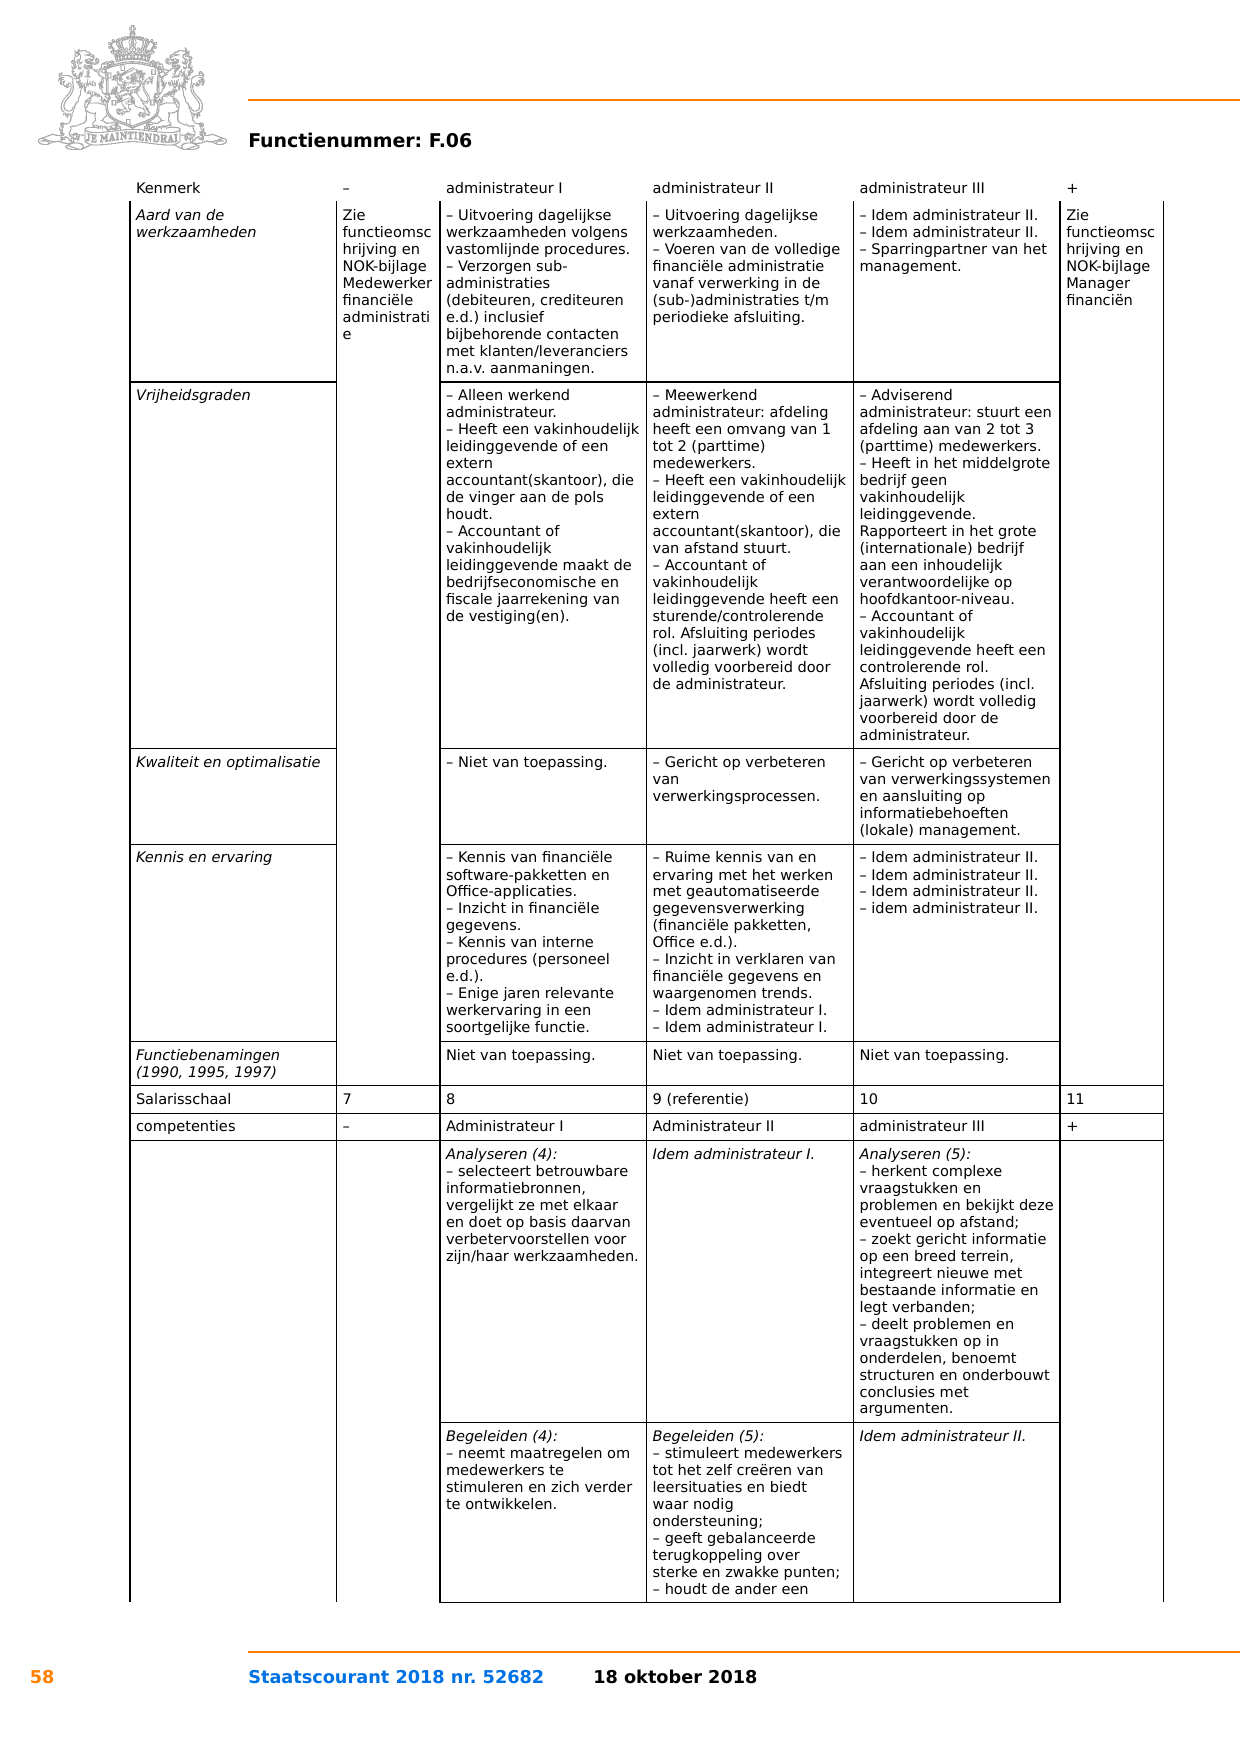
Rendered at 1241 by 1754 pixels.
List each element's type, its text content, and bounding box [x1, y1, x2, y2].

table_cell [131, 1141, 336, 1422]
table_cell – Kennis van financiële software-pakketten en Office-applicaties. – Inzicht in financiële gegevens. – Kennis van interne procedures (personeel e.d.). – Enige jaren relevante werkervaring in een soortgelijke functie. [441, 845, 646, 1041]
table_cell Functiebenamingen (1990, 1995, 1997) [131, 1042, 336, 1085]
table_cell Niet van toepassing. [647, 1042, 853, 1085]
table_cell Vrijheidsgraden [131, 383, 336, 748]
table_cell Aard van de werkzaamheden [131, 202, 336, 381]
table_cell [337, 1141, 439, 1422]
table_cell – Uitvoering dagelijkse werkzaamheden. – Voeren van de volledige financiële administratie vanaf verwerking in de (sub-)administraties t/m periodieke afsluiting. [647, 202, 853, 381]
table_cell [131, 1422, 336, 1602]
table_cell 9 (referentie) [647, 1086, 853, 1113]
table_cell – Adviserend administrateur: stuurt een afdeling aan van 2 tot 3 (parttime) medewerkers. – Heeft in het middelgrote bedrijf geen vakinhoudelijk leidinggevende. Rapporteert in het grote (internationale) bedrijf aan een inhoudelijk verantwoordelijke op hoofdkantoor-niveau. – Accountant of vakinhoudelijk leidinggevende heeft een controlerende rol. Afsluiting periodes (incl. jaarwerk) wordt volledig voorbereid door de administrateur. [854, 383, 1059, 748]
table_cell – Gericht op verbeteren van verwerkingsprocessen. [647, 749, 853, 844]
table_cell Zie functieomschrijving en NOK-bijlage Manager financiën [1061, 202, 1163, 1085]
table_cell Administrateur II [647, 1114, 853, 1140]
table_cell Analyseren (4): – selecteert betrouwbare informatiebronnen, vergelijkt ze met elkaar en doet op basis daarvan verbetervoorstellen voor zijn/haar werkzaamheden. [441, 1141, 646, 1422]
table_cell [1061, 1141, 1163, 1422]
table_cell 8 [441, 1086, 646, 1113]
table_cell – Ruime kennis van en ervaring met het werken met geautomatiseerde gegevensverwerking (financiële pakketten, Office e.d.). – Inzicht in verklaren van financiële gegevens en waargenomen trends. – Idem administrateur I. – Idem administrateur I. [647, 845, 853, 1041]
table_cell – [337, 1114, 439, 1140]
table_cell Zie functieomschrijving en NOK-bijlage Medewerker financiële administratie [337, 202, 439, 1085]
table_cell Idem administrateur II. [854, 1423, 1059, 1602]
table_cell – Idem administrateur II. – Idem administrateur II. – Idem administrateur II. – idem administrateur II. [854, 845, 1059, 1041]
table_cell Analyseren (5): – herkent complexe vraagstukken en problemen en bekijkt deze eventueel op afstand; – zoekt gericht informatie op een breed terrein, integreert nieuwe met bestaande informatie en legt verbanden; – deelt problemen en vraagstukken op in onderdelen, benoemt structuren en onderbouwt conclusies met argumenten. [854, 1141, 1059, 1422]
table_header administrateur I [441, 175, 646, 201]
table_header administrateur III [854, 175, 1059, 201]
table_header – [337, 175, 439, 201]
table_cell – Uitvoering dagelijkse werkzaamheden volgens vastomlijnde procedures. – Verzorgen sub-administraties (debiteuren, crediteuren e.d.) inclusief bijbehorende contacten met klanten/leveranciers n.a.v. aanmaningen. [441, 202, 646, 381]
table_cell administrateur III [854, 1114, 1059, 1140]
table_cell 11 [1061, 1086, 1163, 1113]
table_cell Kwaliteit en optimalisatie [131, 749, 336, 844]
table_cell Niet van toepassing. [854, 1042, 1059, 1085]
table_cell [337, 1422, 439, 1602]
table_cell + [1061, 1114, 1163, 1140]
table_cell 7 [337, 1086, 439, 1113]
table_cell Idem administrateur I. [647, 1141, 853, 1422]
table_cell – Alleen werkend administrateur. – Heeft een vakinhoudelijk leidinggevende of een extern accountant(skantoor), die de vinger aan de pols houdt. – Accountant of vakinhoudelijk leidinggevende maakt de bedrijfseconomische en fiscale jaarrekening van de vestiging(en). [441, 383, 646, 748]
table_cell – Niet van toepassing. [441, 749, 646, 844]
table_header administrateur II [647, 175, 853, 201]
table_cell competenties [131, 1114, 336, 1140]
table_cell – Meewerkend administrateur: afdeling heeft een omvang van 1 tot 2 (parttime) medewerkers. – Heeft een vakinhoudelijk leidinggevende of een extern accountant(skantoor), die van afstand stuurt. – Accountant of vakinhoudelijk leidinggevende heeft een sturende/controlerende rol. Afsluiting periodes (incl. jaarwerk) wordt volledig voorbereid door de administrateur. [647, 383, 853, 748]
table_cell [1061, 1422, 1163, 1602]
table_cell Niet van toepassing. [441, 1042, 646, 1085]
table_cell – Gericht op verbeteren van verwerkingssystemen en aansluiting op informatiebehoeften (lokale) management. [854, 749, 1059, 844]
table_cell Begeleiden (5): – stimuleert medewerkers tot het zelf creëren van leersituaties en biedt waar nodig ondersteuning; – geeft gebalanceerde terugkoppeling over sterke en zwakke punten; – houdt de ander een [647, 1423, 853, 1602]
picture [38, 25, 227, 150]
table_cell – Idem administrateur II. – Idem administrateur II. – Sparringpartner van het management. [854, 202, 1059, 381]
table_cell Salarisschaal [131, 1086, 336, 1113]
table_cell 10 [854, 1086, 1059, 1113]
table_cell Kennis en ervaring [131, 845, 336, 1041]
table_cell Administrateur I [441, 1114, 646, 1140]
text Functienummer: F.06 [248, 130, 1163, 152]
table_header Kenmerk [131, 175, 336, 201]
table_cell Begeleiden (4): – neemt maatregelen om medewerkers te stimuleren en zich verder te ontwikkelen. [441, 1423, 646, 1602]
table_header + [1061, 175, 1163, 201]
